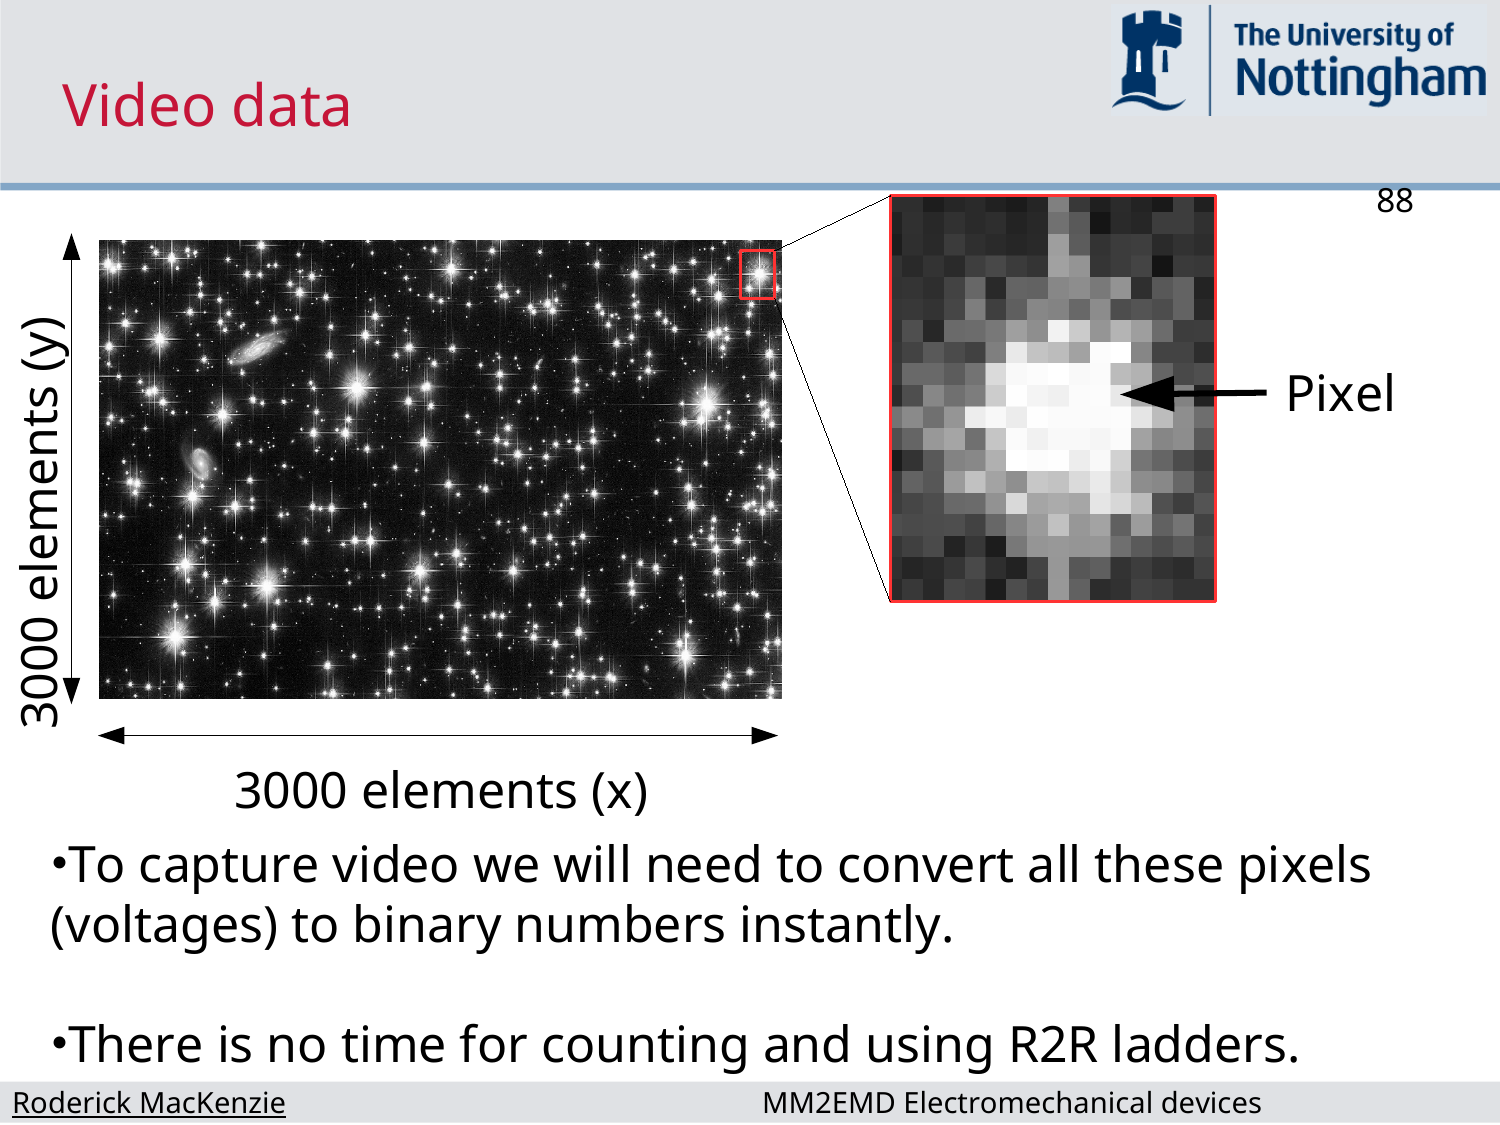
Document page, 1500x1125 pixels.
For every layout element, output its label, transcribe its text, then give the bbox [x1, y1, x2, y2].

text_box 3000 elements (x) [201, 750, 724, 825]
picture [1111, 4, 1487, 116]
text_box To capture video we will need to convert all these pixels (voltages) to binary numbers instantly. There is no time for counting and using R2R ladders. [36, 825, 1480, 1081]
picture [892, 197, 1214, 600]
text_box [1361, 171, 1500, 242]
title Video data [47, 51, 1286, 157]
picture [99, 240, 782, 699]
text_box Pixel [1270, 354, 1417, 429]
text_box 3000 elements (y) [0, 175, 96, 763]
